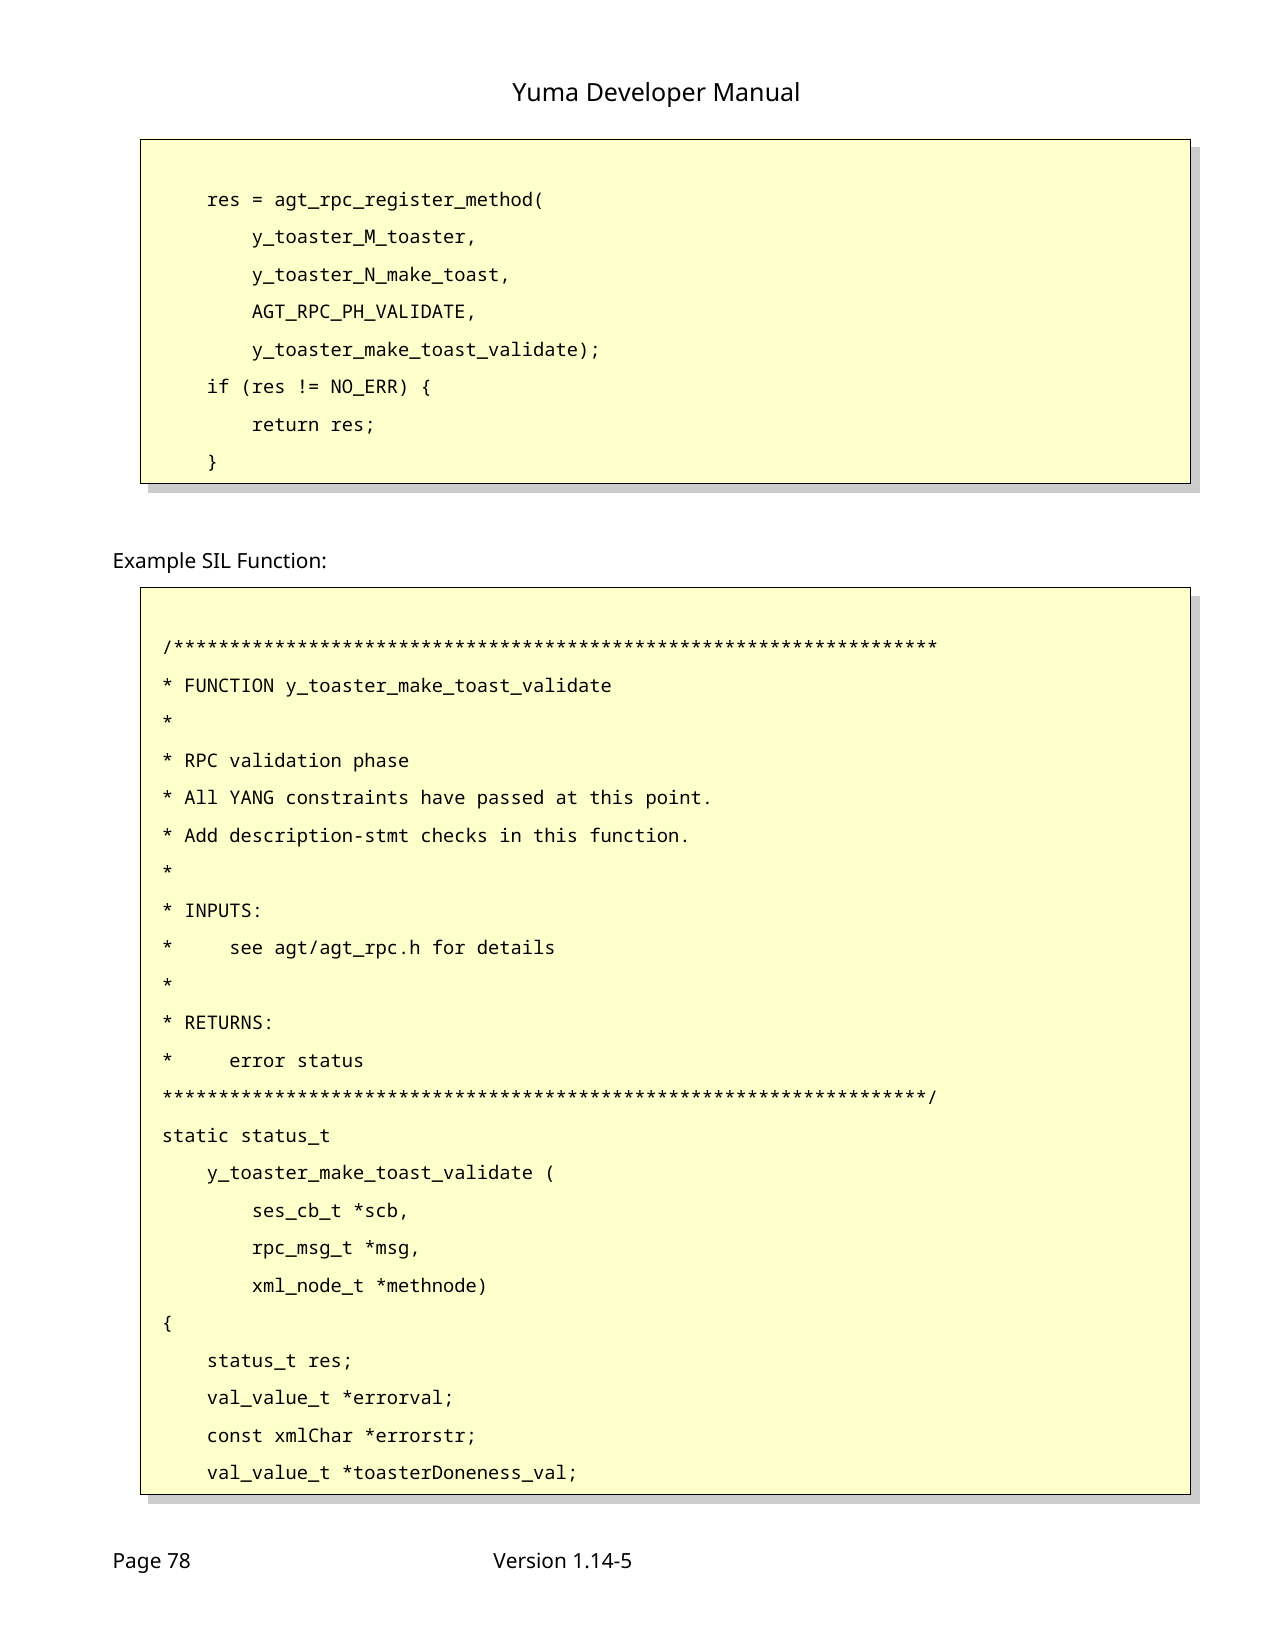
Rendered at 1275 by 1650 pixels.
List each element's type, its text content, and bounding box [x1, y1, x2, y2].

text * All YANG constraints have passed at this point. [141, 774, 1190, 810]
text * Add description-stmt checks in this function. [141, 812, 1190, 847]
text * RETURNS: [141, 999, 1190, 1035]
text /******************************************************************** [141, 624, 1190, 660]
text if (res != NO_ERR) { [141, 363, 1190, 399]
text static status_t [141, 1112, 1190, 1147]
text AGT_RPC_PH_VALIDATE, [141, 288, 1190, 324]
text * FUNCTION y_toaster_make_toast_validate [141, 662, 1190, 697]
text * see agt/agt_rpc.h for details [141, 924, 1190, 960]
text * [141, 962, 1190, 997]
text status_t res; [141, 1337, 1190, 1372]
text const xmlChar *errorstr; [141, 1412, 1190, 1447]
text ses_cb_t *scb, [141, 1187, 1190, 1222]
text res = agt_rpc_register_method( [141, 176, 1190, 212]
text * RPC validation phase [141, 737, 1190, 772]
text return res; [141, 401, 1190, 437]
text * [141, 699, 1190, 735]
text val_value_t *toasterDoneness_val; [141, 1449, 1190, 1494]
text * INPUTS: [141, 887, 1190, 922]
text Example SIL Function: [112, 546, 1200, 574]
text ********************************************************************/ [141, 1074, 1190, 1110]
text y_toaster_M_toaster, [141, 213, 1190, 249]
text rpc_msg_t *msg, [141, 1224, 1190, 1260]
text y_toaster_N_make_toast, [141, 251, 1190, 287]
text { [141, 1299, 1190, 1335]
text xml_node_t *methnode) [141, 1262, 1190, 1297]
text val_value_t *errorval; [141, 1374, 1190, 1410]
text y_toaster_make_toast_validate ( [141, 1149, 1190, 1185]
text * error status [141, 1037, 1190, 1072]
text } [141, 438, 1190, 483]
text * [141, 849, 1190, 885]
text y_toaster_make_toast_validate); [141, 326, 1190, 362]
